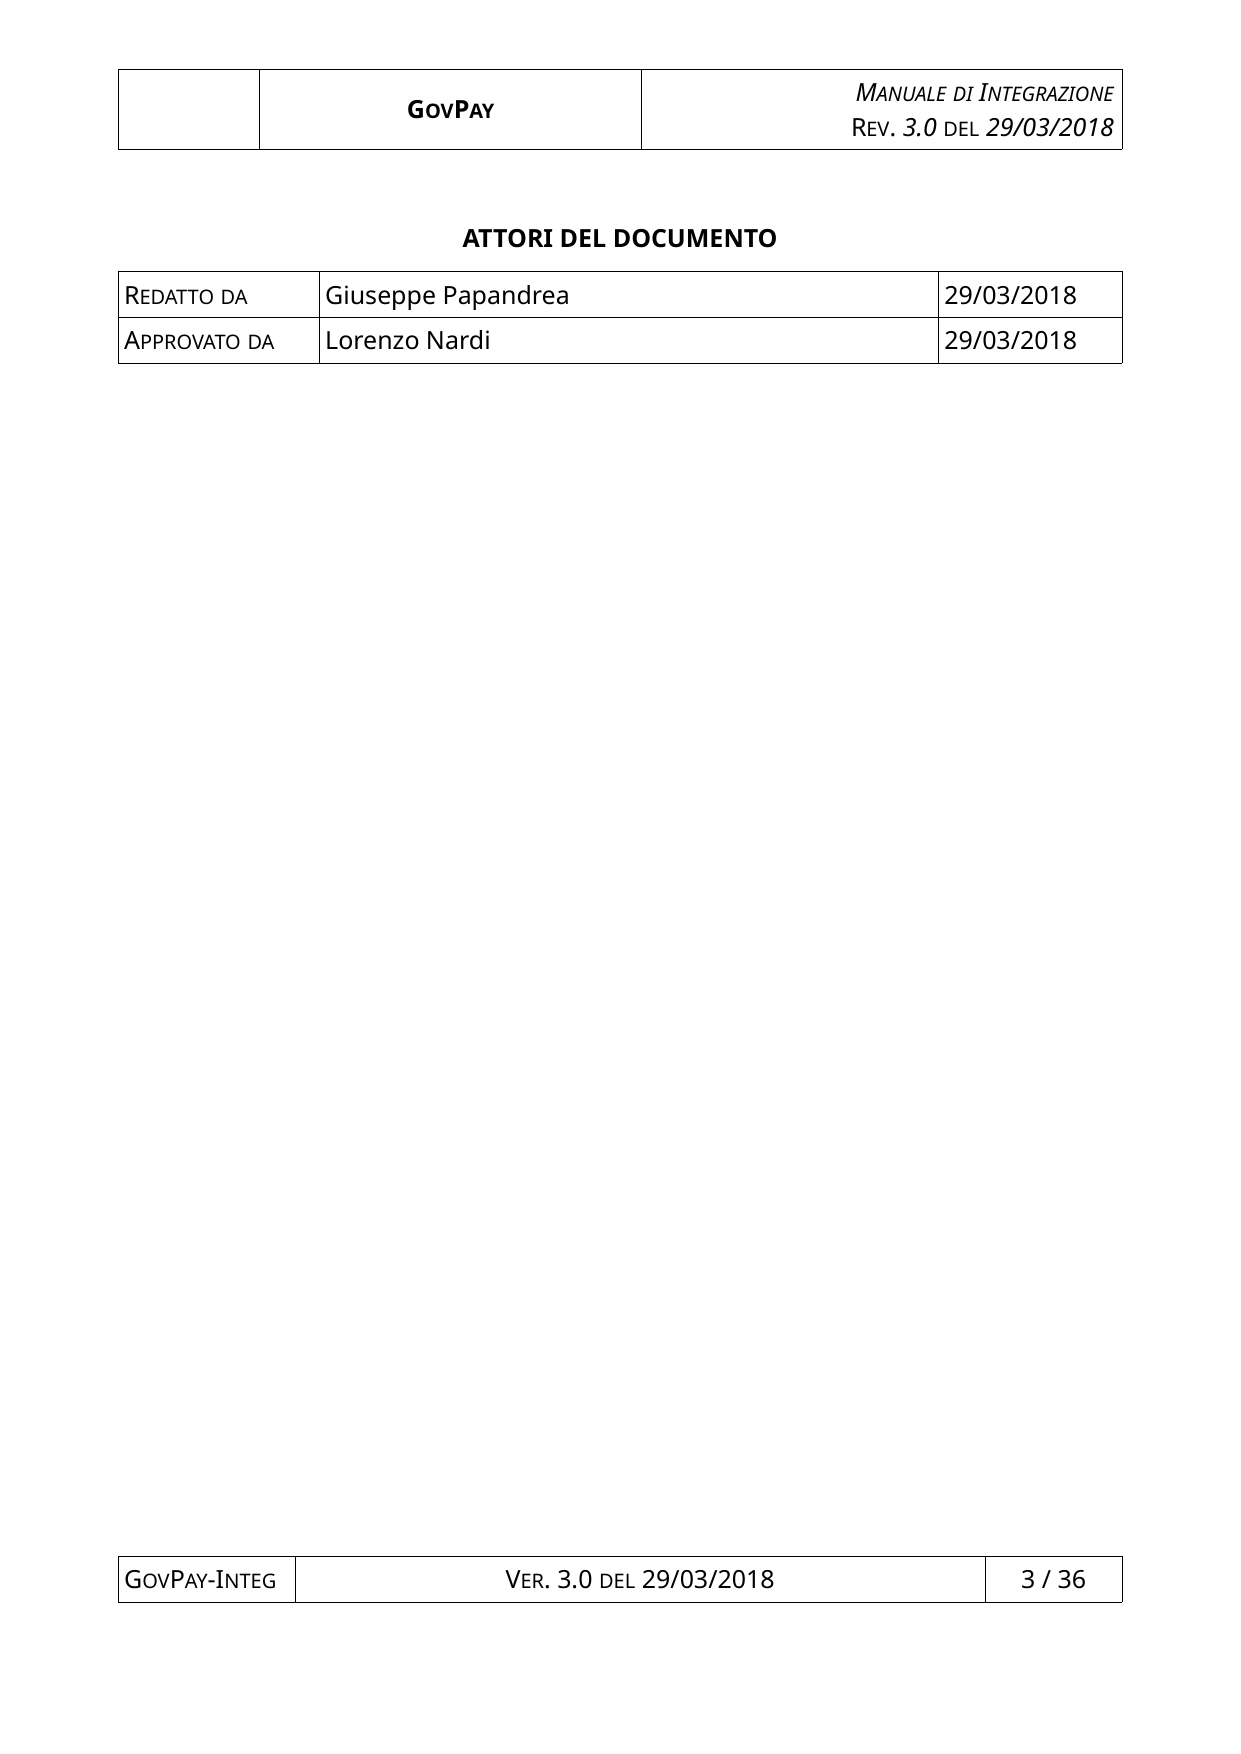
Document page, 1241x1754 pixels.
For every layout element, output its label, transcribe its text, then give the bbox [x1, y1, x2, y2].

table_header Redatto da [119, 272, 319, 317]
table_cell Approvato da [119, 318, 319, 363]
table_header 29/03/2018 [939, 272, 1122, 317]
table_header Giuseppe Papandrea [320, 272, 938, 317]
table_cell 29/03/2018 [939, 318, 1122, 363]
table_cell Lorenzo Nardi [320, 318, 938, 363]
text ATTORI DEL DOCUMENTO [118, 220, 1122, 254]
